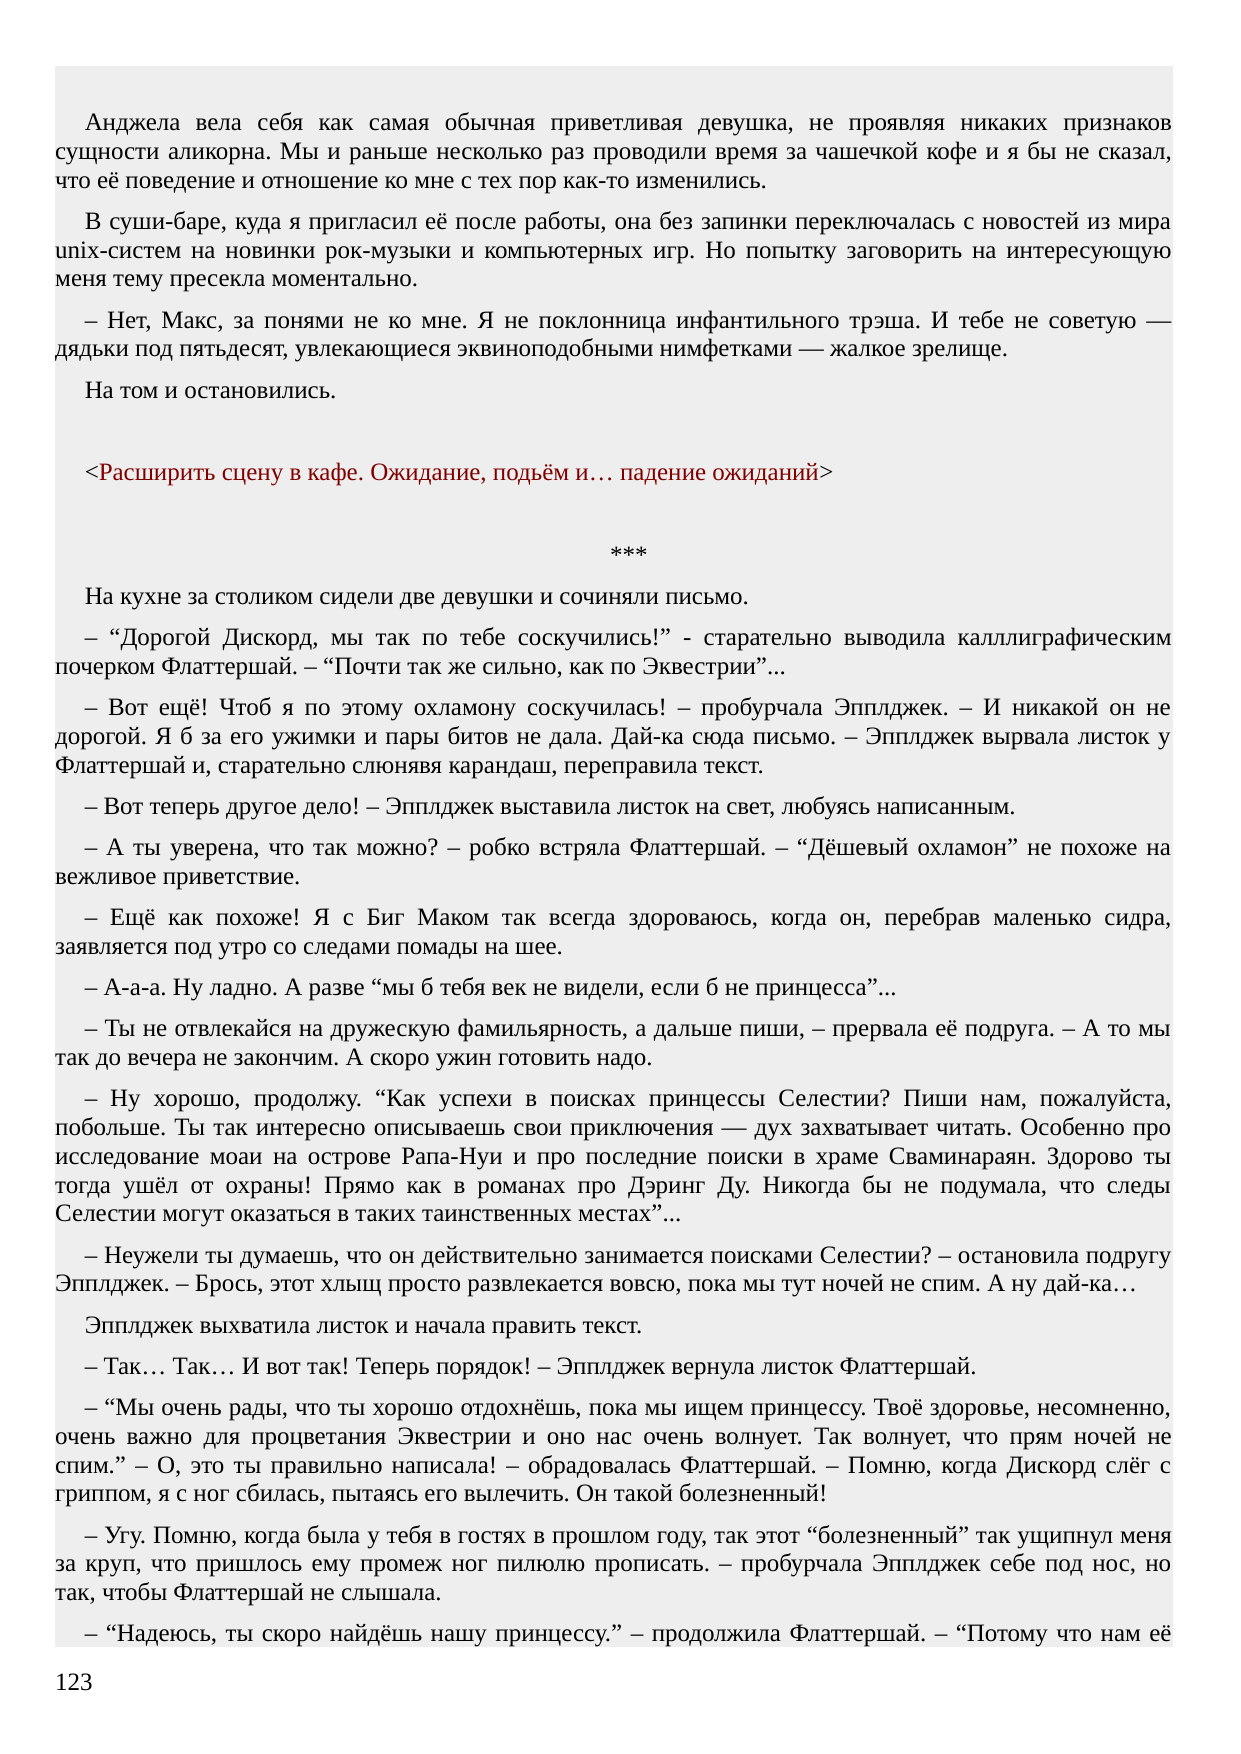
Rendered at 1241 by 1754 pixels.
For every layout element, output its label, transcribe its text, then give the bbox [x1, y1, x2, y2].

text – “Дорогой Дискорд, мы так по тебе соскучились!” - старательно выводила калллиграфическим почерком Флаттершай. – “Почти так же сильно, как по Эквестрии”... [55, 622, 1173, 680]
text Эпплджек выхватила листок и начала править текст. [55, 1310, 1173, 1338]
text В суши-баре, куда я пригласил её после работы, она без запинки переключалась с новостей из мира unix-систем на новинки рок-музыки и компьютерных игр. Но попытку заговорить на интересующую меня тему пресекла моментально. [55, 206, 1173, 292]
text – Ещё как похоже! Я с Биг Маком так всегда здороваюсь, когда он, перебрав маленько сидра, заявляется под утро со следами помады на шее. [55, 902, 1173, 960]
text – А ты уверена, что так можно? – робко встряла Флаттершай. – “Дёшевый охламон” не похоже на вежливое приветствие. [55, 832, 1173, 890]
text – Угу. Помню, когда была у тебя в гостях в прошлом году, так этот “болезненный” так ущипнул меня за круп, что пришлось ему промеж ног пилюлю прописать. – пробурчала Эпплджек себе под нос, но так, чтобы Флаттершай не слышала. [55, 1520, 1173, 1606]
text На том и остановились. [55, 375, 1173, 403]
text *** [55, 540, 1173, 568]
text – Неужели ты думаешь, что он действительно занимается поисками Селестии? – остановила подругу Эпплджек. – Брось, этот хлыщ просто развлекается вовсю, пока мы тут ночей не спим. А ну дай-ка… [55, 1240, 1173, 1297]
text – Вот теперь другое дело! – Эпплджек выставила листок на свет, любуясь написанным. [55, 791, 1173, 820]
text – “Надеюсь, ты скоро найдёшь нашу принцессу.” – продолжила Флаттершай. – “Потому что нам её [55, 1618, 1173, 1647]
text – А-а-а. Ну ладно. А разве “мы б тебя век не видели, если б не принцесса”... [55, 972, 1173, 1001]
text – Нет, Макс, за понями не ко мне. Я не поклонница инфантильного трэша. И тебе не советую — дядьки под пятьдесят, увлекающиеся эквиноподобными нимфетками — жалкое зрелище. [55, 305, 1173, 362]
text На кухне за столиком сидели две девушки и сочиняли письмо. [55, 581, 1173, 610]
text – Так… Так… И вот так! Теперь порядок! – Эпплджек вернула листок Флаттершай. [55, 1351, 1173, 1380]
text – Ну хорошо, продолжу. “Как успехи в поисках принцессы Селестии? Пиши нам, пожалуйста, побольше. Ты так интересно описываешь свои приключения — дух захватывает читать. Особенно про исследование моаи на острове Рапа-Нуи и про последние поиски в храме Сваминараян. Здорово ты тогда ушёл от охраны! Прямо как в романах про Дэринг Ду. Никогда бы не подумала, что следы Селестии могут оказаться в таких таинственных местах”... [55, 1083, 1173, 1227]
text – “Мы очень рады, что ты хорошо отдохнёшь, пока мы ищем принцессу. Твоё здоровье, несомненно, очень важно для процветания Эквестрии и оно нас очень волнует. Так волнует, что прям ночей не спим.” – О, это ты правильно написала! – обрадовалась Флаттершай. – Помню, когда Дискорд слёг с гриппом, я с ног сбилась, пытаясь его вылечить. Он такой болезненный! [55, 1392, 1173, 1507]
text Анджела вела себя как самая обычная приветливая девушка, не проявляя никаких признаков сущности аликорна. Мы и раньше несколько раз проводили время за чашечкой кофе и я бы не сказал, что её поведение и отношение ко мне с тех пор как-то изменились. [55, 107, 1173, 193]
text – Ты не отвлекайся на дружескую фамильярность, а дальше пиши, – прервала её подруга. – А то мы так до вечера не закончим. А скоро ужин готовить надо. [55, 1013, 1173, 1071]
text – Вот ещё! Чтоб я по этому охламону соскучилась! – пробурчала Эпплджек. – И никакой он не дорогой. Я б за его ужимки и пары битов не дала. Дай-ка сюда письмо. – Эпплджек вырвала листок у Флаттершай и, старательно слюнявя карандаш, переправила текст. [55, 692, 1173, 778]
text <Расширить сцену в кафе. Ожидание, подьём и… падение ожиданий> [55, 457, 1173, 486]
